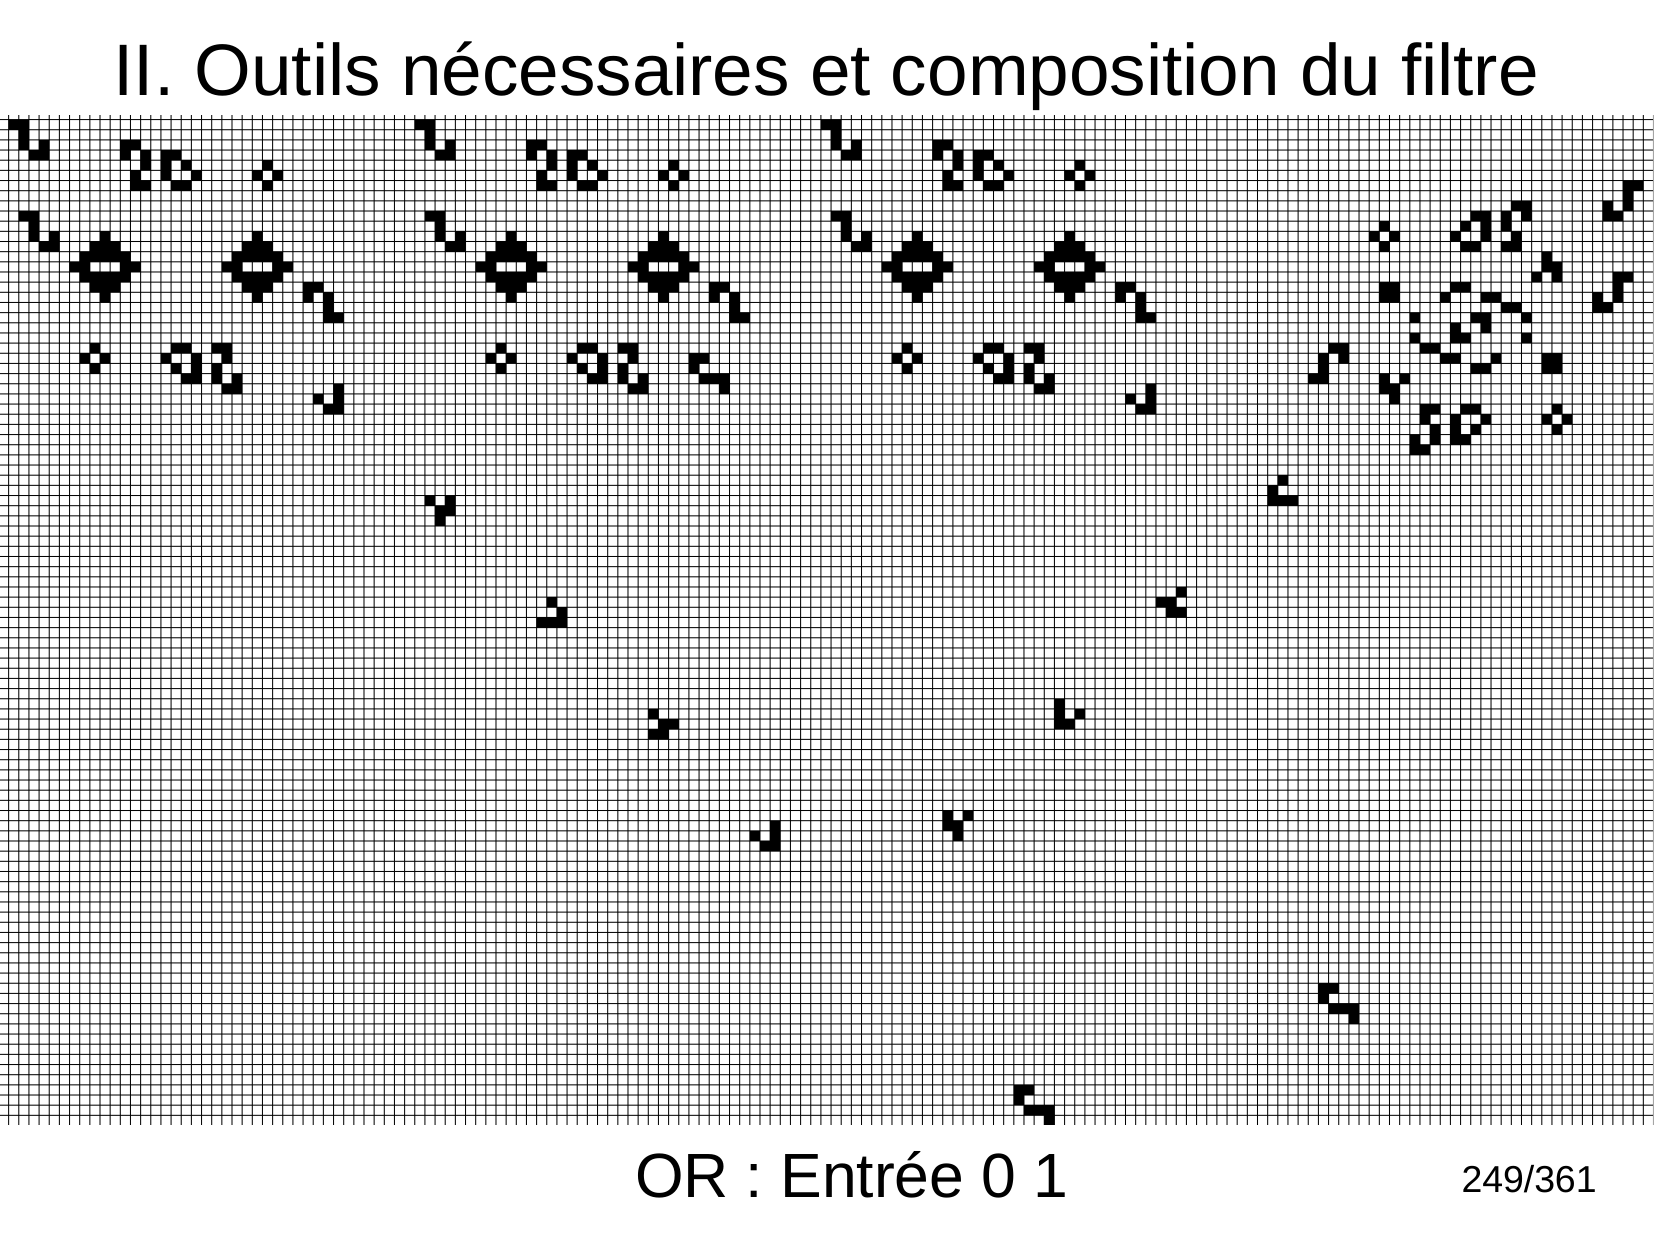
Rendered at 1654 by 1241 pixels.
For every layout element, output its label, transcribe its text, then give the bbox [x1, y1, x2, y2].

text_box OR : Entrée 0 1 [620, 1133, 1084, 1219]
picture [0, 115, 1654, 1125]
title II. Outils nécessaires et composition du filtre [82, 0, 1571, 174]
text_box <number>/361 [1446, 1151, 1654, 1209]
